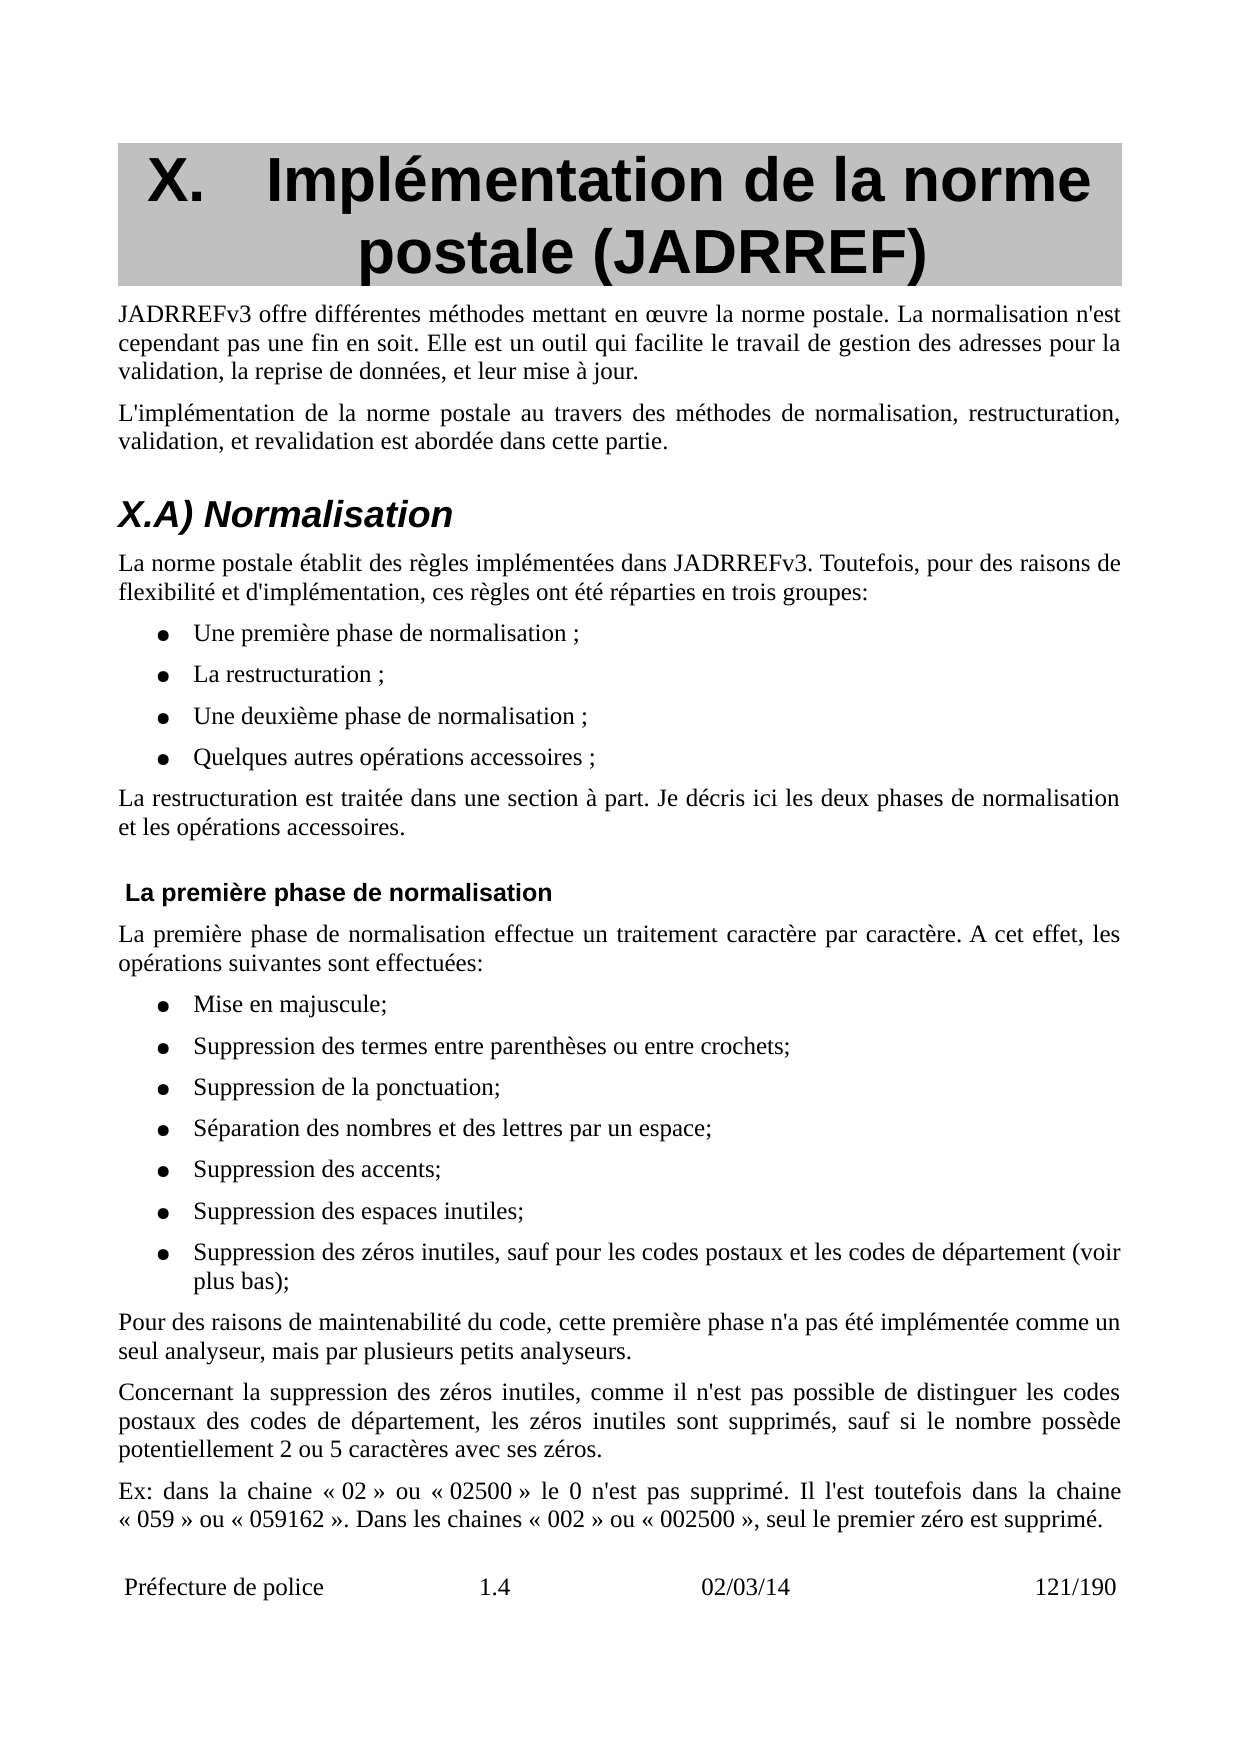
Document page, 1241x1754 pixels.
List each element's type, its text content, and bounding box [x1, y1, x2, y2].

list Suppression des espaces inutiles; [156, 1196, 1122, 1224]
list Mise en majuscule; [156, 989, 1122, 1018]
text Pour des raisons de maintenabilité du code, cette première phase n'a pas été implémentée comme un seul analyseur, mais par plusieurs petits analyseurs. [118, 1307, 1122, 1364]
text L'implémentation de la norme postale au travers des méthodes de normalisation, restructuration, validation, et revalidation est abordée dans cette partie. [118, 398, 1122, 455]
list Suppression de la ponctuation; [156, 1072, 1122, 1101]
text Concernant la suppression des zéros inutiles, comme il n'est pas possible de distinguer les codes postaux des codes de département, les zéros inutiles sont supprimés, sauf si le nombre possède potentiellement 2 ou 5 caractères avec ses zéros. [118, 1377, 1122, 1463]
list Une deuxième phase de normalisation ; [156, 701, 1122, 729]
list Séparation des nombres et des lettres par un espace; [156, 1113, 1122, 1142]
subtitle Implémentation de la norme postale (JADRREF) [118, 143, 1122, 286]
text La norme postale établit des règles implémentées dans JADRREFv3. Toutefois, pour des raisons de flexibilité et d'implémentation, ces règles ont été réparties en trois groupes: [118, 548, 1122, 606]
text La restructuration est traitée dans une section à part. Je décris ici les deux phases de normalisation et les opérations accessoires. [118, 783, 1122, 841]
text La première phase de normalisation effectue un traitement caractère par caractère. A cet effet, les opérations suivantes sont effectuées: [118, 919, 1122, 977]
list Quelques autres opérations accessoires ; [156, 742, 1122, 771]
subtitle La première phase de normalisation [118, 878, 1122, 907]
text Ex: dans la chaine « 02 » ou « 02500 » le 0 n'est pas supprimé. Il l'est toutefois dans la chaine « 059 » ou « 059162 ». Dans les chaines « 002 » ou « 002500 », seul le premier zéro est supprimé. [118, 1476, 1122, 1533]
list Suppression des zéros inutiles, sauf pour les codes postaux et les codes de département (voir plus bas); [156, 1237, 1122, 1294]
list Suppression des accents; [156, 1154, 1122, 1183]
text JADRREFv3 offre différentes méthodes mettant en œuvre la norme postale. La normalisation n'est cependant pas une fin en soit. Elle est un outil qui facilite le travail de gestion des adresses pour la validation, la reprise de données, et leur mise à jour. [118, 299, 1122, 385]
list Une première phase de normalisation ; [156, 618, 1122, 647]
subtitle Normalisation [118, 493, 1122, 536]
list Suppression des termes entre parenthèses ou entre crochets; [156, 1031, 1122, 1059]
list La restructuration ; [156, 659, 1122, 688]
